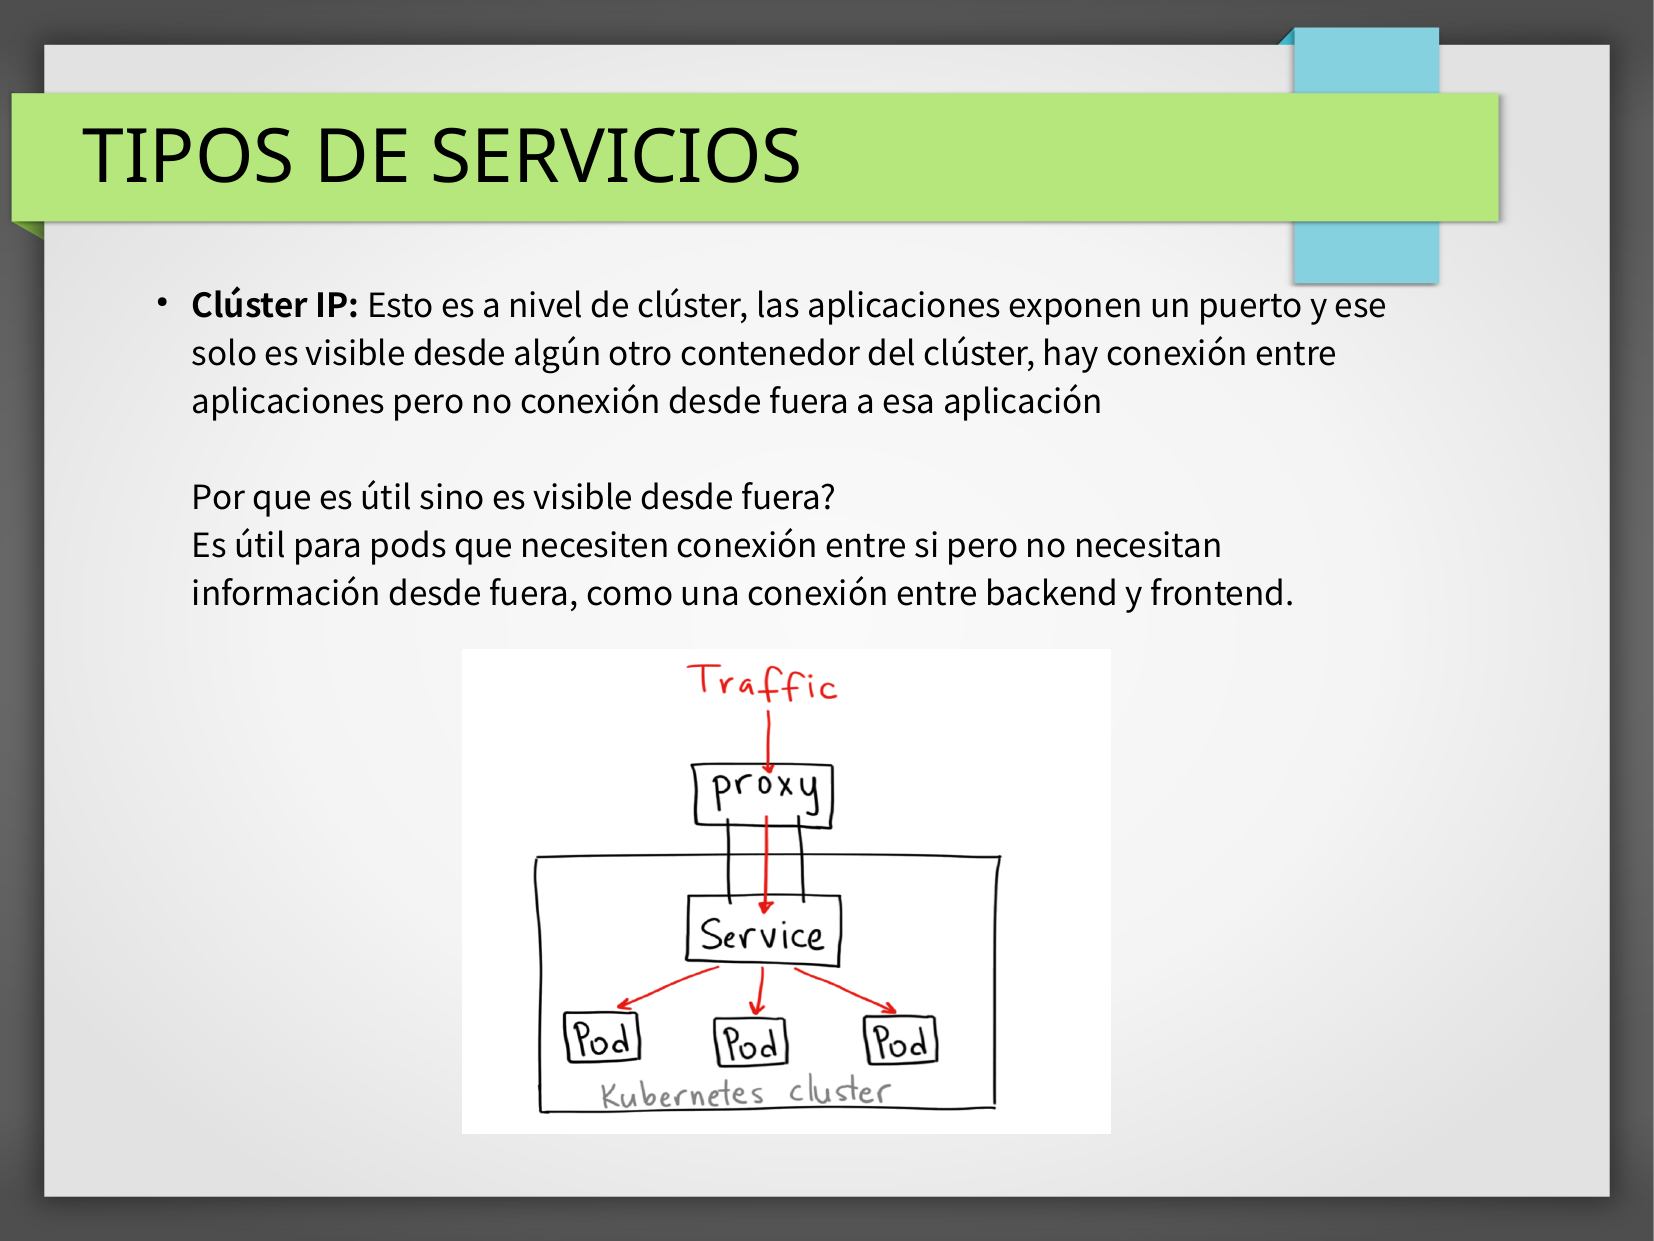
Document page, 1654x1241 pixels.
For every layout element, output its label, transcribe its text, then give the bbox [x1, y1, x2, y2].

text_box Clúster IP: Esto es a nivel de clúster, las aplicaciones exponen un puerto y ese solo es visible desde algún otro contenedor del clúster, hay conexión entre aplicaciones pero no conexión desde fuera a esa aplicación Por que es útil sino es visible desde fuera? Es útil para pods que necesiten conexión entre si pero no necesitan información desde fuera, como una conexión entre backend y frontend. [141, 271, 1430, 623]
picture [0, 0, 1654, 1241]
title TIPOS DE SERVICIOS [82, 94, 1264, 213]
